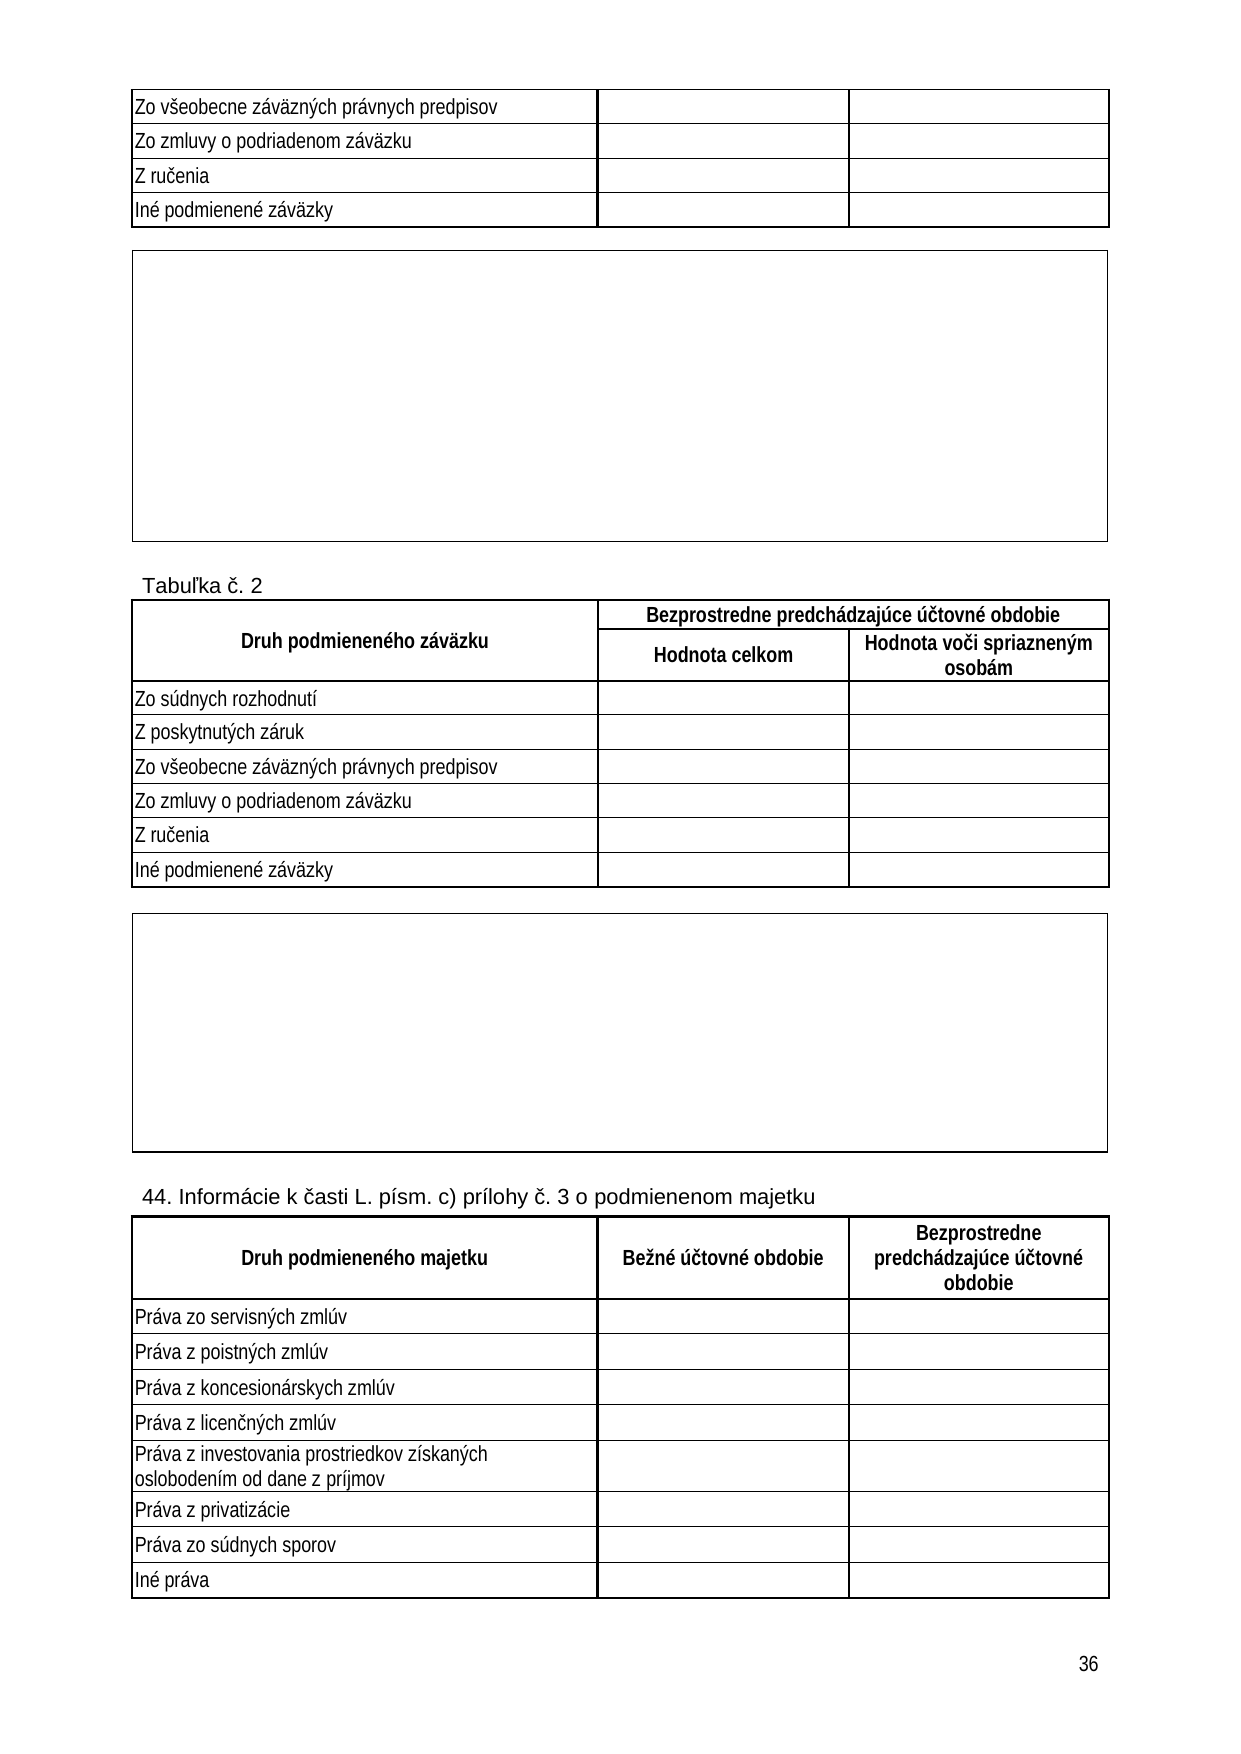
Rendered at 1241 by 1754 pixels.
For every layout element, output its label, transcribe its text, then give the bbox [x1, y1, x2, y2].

table_header [133, 251, 1107, 541]
table_cell [599, 193, 848, 226]
table_cell Práva z licenčných zmlúv [133, 1405, 596, 1439]
table_cell [850, 1370, 1108, 1404]
table_cell [850, 159, 1108, 192]
table_cell [850, 750, 1108, 783]
table_cell [599, 159, 848, 192]
table_cell [850, 1441, 1108, 1491]
table_cell Z ručenia [133, 159, 596, 192]
table_cell [599, 715, 848, 748]
table_cell [850, 193, 1108, 226]
table_cell Zo všeobecne záväzných právnych predpisov [133, 90, 596, 123]
table_cell Iné podmienené záväzky [133, 193, 596, 226]
table_cell [850, 1527, 1108, 1562]
table_cell [850, 1563, 1108, 1597]
table_cell Práva z investovania prostriedkov získaných oslobodením od dane z príjmov [133, 1441, 596, 1491]
table_header Druh podmieneného majetku [133, 1218, 596, 1298]
title 44. Informácie k časti L. písm. c) prílohy č. 3 o podmienenom majetku [142, 1184, 1098, 1209]
table_cell Zo všeobecne záväzných právnych predpisov [133, 750, 597, 783]
table_cell [599, 1563, 848, 1597]
table_cell Práva z koncesionárskych zmlúv [133, 1370, 596, 1404]
table_cell [599, 853, 848, 886]
table_cell [850, 1334, 1108, 1369]
table_cell [599, 90, 848, 123]
table_cell [599, 1334, 848, 1369]
table_cell [599, 1527, 848, 1562]
table_cell [599, 124, 848, 157]
title Tabuľka č. 2 [142, 573, 1098, 598]
table_cell [599, 1300, 848, 1333]
table_cell Zo zmluvy o podriadenom záväzku [133, 124, 596, 157]
table_cell Iné podmienené záväzky [133, 853, 597, 886]
table_cell [599, 1492, 848, 1526]
table_cell [850, 784, 1108, 817]
table_cell Iné práva [133, 1563, 596, 1597]
table_cell [850, 682, 1108, 714]
table_cell Práva zo servisných zmlúv [133, 1300, 596, 1333]
table_header [133, 914, 1107, 1151]
table_cell [850, 818, 1108, 852]
table_cell [850, 90, 1108, 123]
table_cell Hodnota voči spriazneným osobám [850, 630, 1108, 680]
table_header Bezprostredne predchádzajúce účtovné obdobie [599, 601, 1108, 627]
table_cell [599, 818, 848, 852]
table_cell [599, 1441, 848, 1491]
table_cell Hodnota celkom [599, 630, 848, 680]
table_cell Z poskytnutých záruk [133, 715, 597, 748]
table_cell [850, 853, 1108, 886]
table_cell [850, 1492, 1108, 1526]
table_cell [599, 750, 848, 783]
table_cell Práva zo súdnych sporov [133, 1527, 596, 1562]
table_cell [599, 1405, 848, 1439]
table_cell [599, 784, 848, 817]
table_header Bežné účtovné obdobie [599, 1218, 848, 1298]
table_cell [850, 1405, 1108, 1439]
table_cell Práva z poistných zmlúv [133, 1334, 596, 1369]
table_cell Zo súdnych rozhodnutí [133, 682, 597, 714]
table_cell Z ručenia [133, 818, 597, 852]
table_cell Práva z privatizácie [133, 1492, 596, 1526]
table_header Druh podmieneného záväzku [133, 601, 597, 680]
table_cell Zo zmluvy o podriadenom záväzku [133, 784, 597, 817]
table_cell [599, 1370, 848, 1404]
table_cell [850, 124, 1108, 157]
table_header Bezprostredne predchádzajúce účtovné obdobie [850, 1218, 1108, 1298]
table_cell [850, 1300, 1108, 1333]
table_cell [599, 682, 848, 714]
table_cell [850, 715, 1108, 748]
